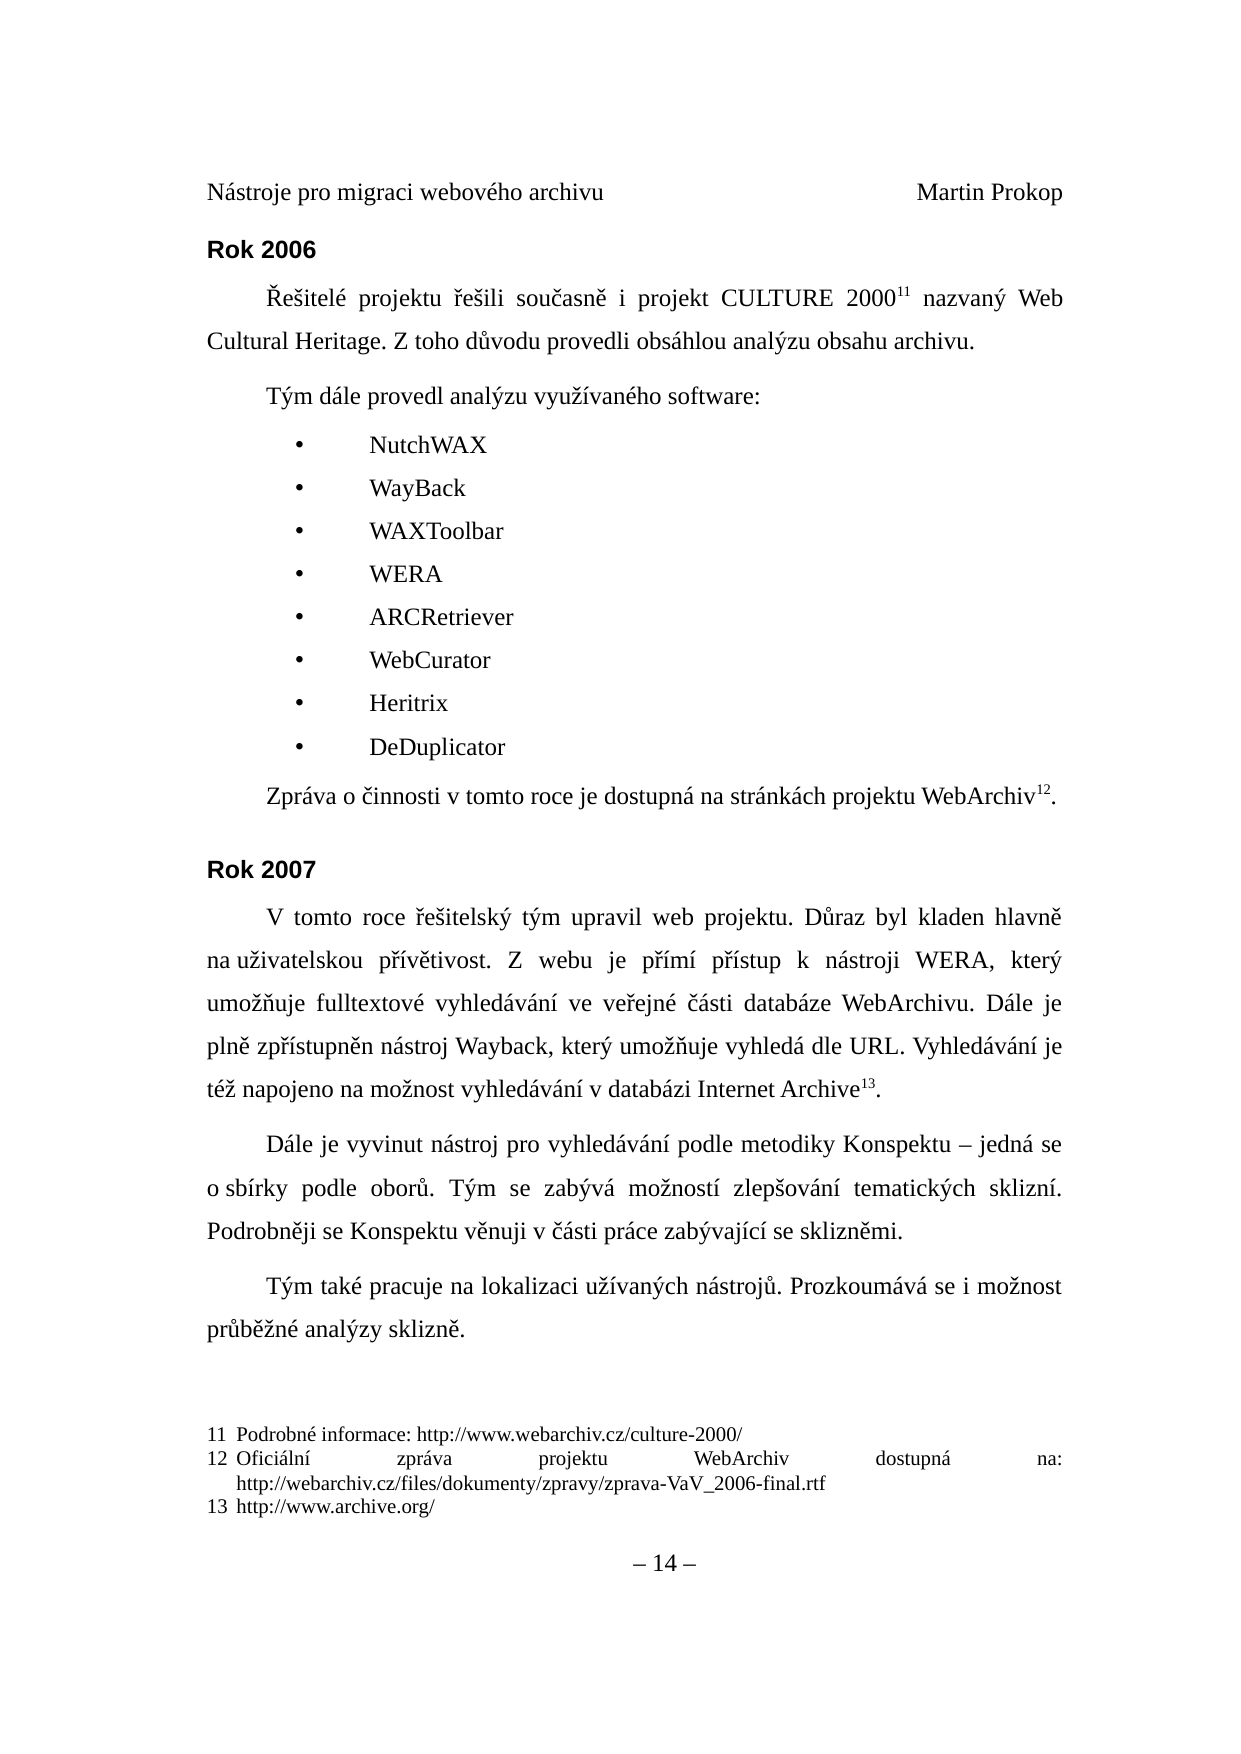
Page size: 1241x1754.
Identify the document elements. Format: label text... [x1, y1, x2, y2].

text V tomto roce řešitelský tým upravil web projektu. Důraz byl kladen hlavně na uživatelskou přívětivost. Z webu je přímí přístup k nástroji WERA, který umožňuje fulltextové vyhledávání ve veřejné části databáze WebArchivu. Dále je plně zpřístupněn nástroj Wayback, který umožňuje vyhledá dle URL. Vyhledávání je též napojeno na možnost vyhledávání v databázi Internet Archive. [207, 902, 1063, 1103]
list Heritrix [295, 688, 1063, 717]
list ARCRetriever [295, 602, 1063, 631]
list NutchWAX [295, 430, 1063, 458]
text Tým také pracuje na lokalizaci užívaných nástrojů. Prozkoumává se i možnost průběžné analýzy sklizně. [207, 1271, 1063, 1343]
subtitle Rok 2006 [207, 235, 1063, 264]
list DeDuplicator [295, 732, 1063, 760]
list WebCurator [295, 645, 1063, 674]
text Dále je vyvinut nástroj pro vyhledávání podle metodiky Konspektu – jedná se o sbírky podle oborů. Tým se zabývá možností zlepšování tematických sklizní. Podrobněji se Konspektu věnuji v části práce zabývající se sklizněmi. [207, 1129, 1063, 1244]
list WayBack [295, 473, 1063, 502]
text Podrobné informace: http://www.webarchiv.cz/culture-2000/ [207, 1422, 1063, 1446]
text Tým dále provedl analýzu využívaného software: [207, 381, 1063, 409]
text Řešitelé projektu řešili současně i projekt CULTURE 2000 nazvaný Web Cultural Heritage. Z toho důvodu provedli obsáhlou analýzu obsahu archivu. [207, 283, 1063, 354]
text Oficiální zpráva projektu WebArchiv dostupná na: http://webarchiv.cz/files/dokumenty/zpravy/zprava-VaV_2006-final.rtf [207, 1446, 1063, 1494]
text http://www.archive.org/ [207, 1494, 1063, 1518]
list WAXToolbar [295, 516, 1063, 545]
list WERA [295, 559, 1063, 588]
subtitle Rok 2007 [207, 855, 1063, 883]
text Zpráva o činnosti v tomto roce je dostupná na stránkách projektu WebArchiv. [207, 781, 1063, 809]
